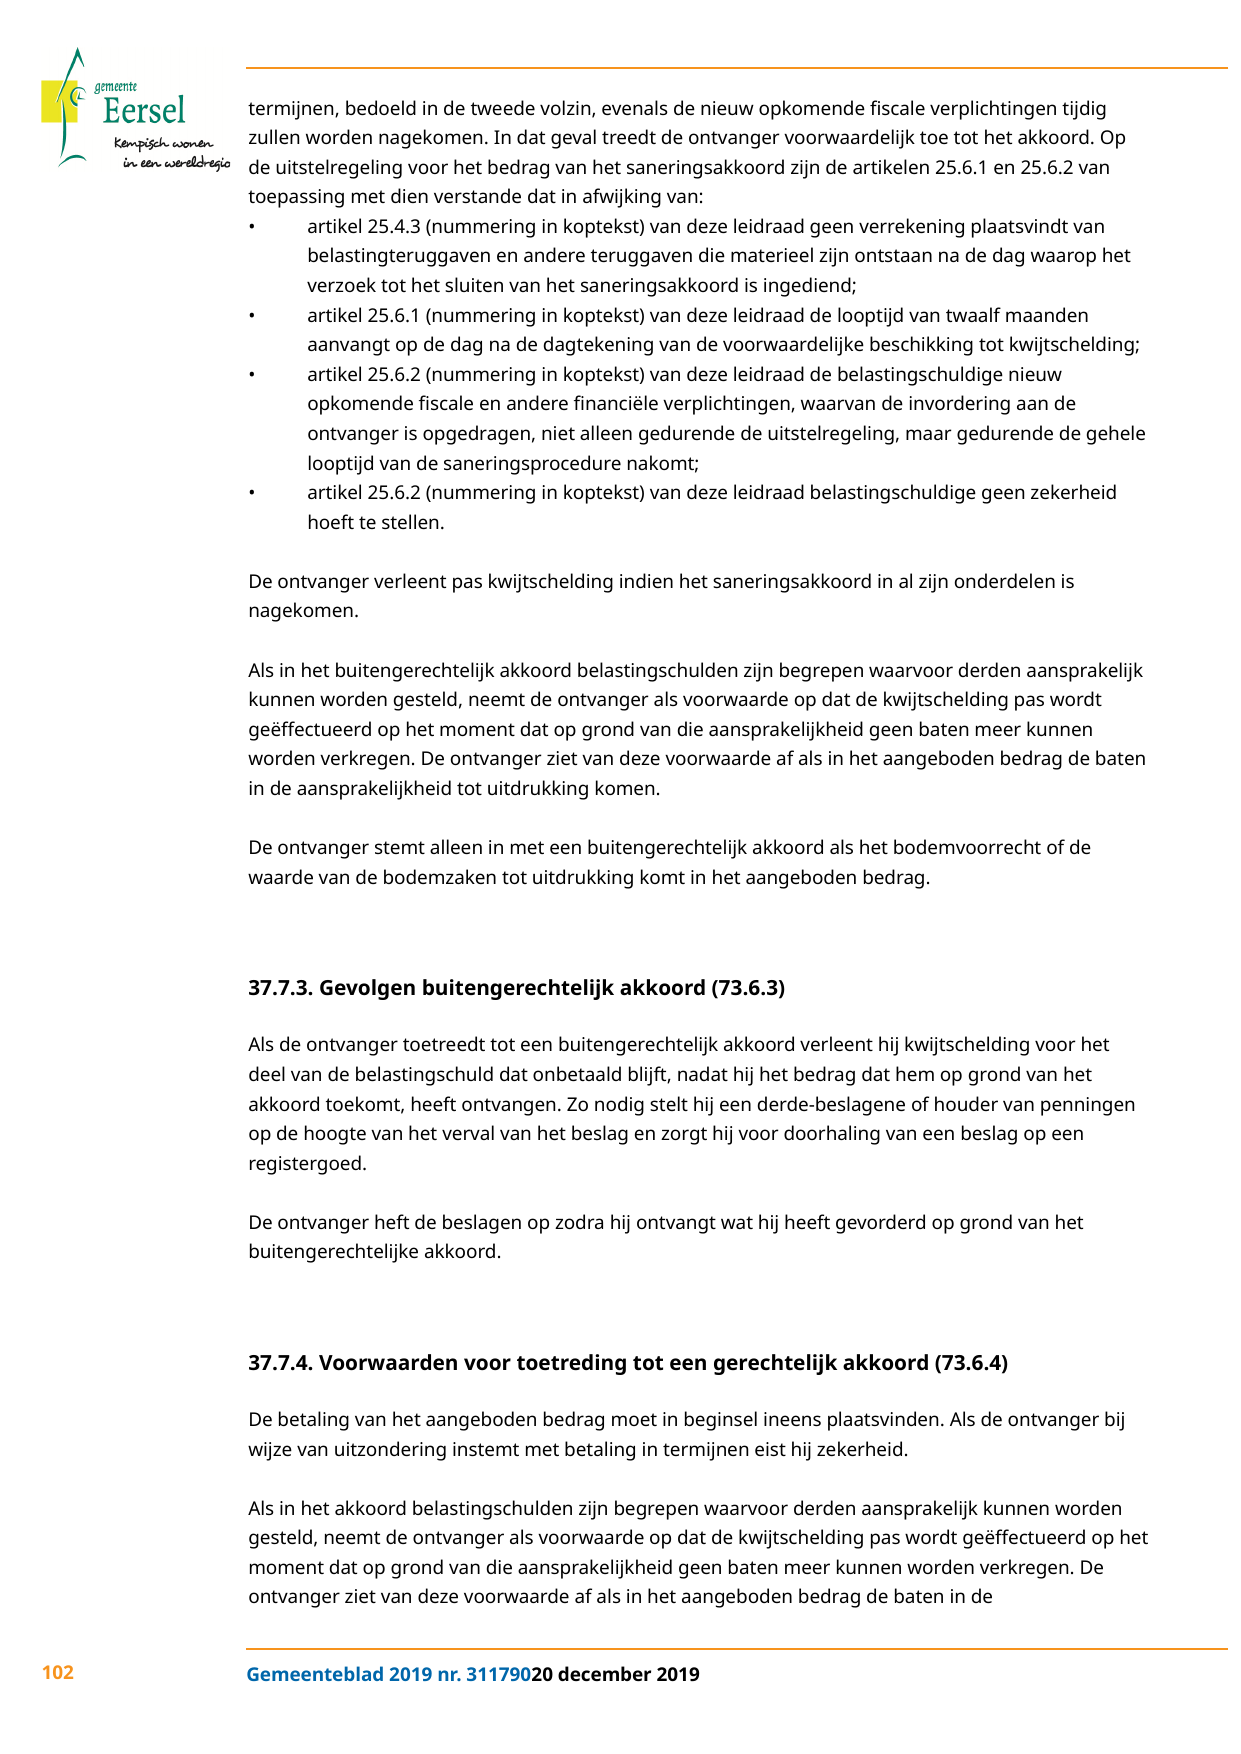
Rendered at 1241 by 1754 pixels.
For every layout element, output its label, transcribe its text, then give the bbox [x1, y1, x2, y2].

list artikel 25.6.1 (nummering in koptekst) van deze leidraad de looptijd van twaalf maanden aanvangt op de dag na de dagtekening van de voorwaardelijke beschikking tot kwijtschelding; [248, 302, 1152, 357]
text termijnen, bedoeld in de tweede volzin, evenals de nieuw opkomende fiscale verplichtingen tijdig zullen worden nagekomen. In dat geval treedt de ontvanger voorwaardelijk toe tot het akkoord. Op de uitstelregeling voor het bedrag van het saneringsakkoord zijn de artikelen 25.6.1 en 25.6.2 van toepassing met dien verstande dat in afwijking van: [248, 95, 1152, 209]
list artikel 25.6.2 (nummering in koptekst) van deze leidraad belastingschuldige geen zekerheid hoeft te stellen. [248, 479, 1152, 535]
text De betaling van het aangeboden bedrag moet in beginsel ineens plaatsvinden. Als de ontvanger bij wijze van uitzondering instemt met betaling in termijnen eist hij zekerheid. [248, 1406, 1152, 1462]
text Als in het akkoord belastingschulden zijn begrepen waarvoor derden aansprakelijk kunnen worden gesteld, neemt de ontvanger als voorwaarde op dat de kwijtschelding pas wordt geëffectueerd op het moment dat op grond van die aansprakelijkheid geen baten meer kunnen worden verkregen. De ontvanger ziet van deze voorwaarde af als in het aangeboden bedrag de baten in de [248, 1495, 1152, 1609]
text 37.7.3. Gevolgen buitengerechtelijk akkoord (73.6.3) [248, 973, 1152, 1002]
text Als in het buitengerechtelijk akkoord belastingschulden zijn begrepen waarvoor derden aansprakelijk kunnen worden gesteld, neemt de ontvanger als voorwaarde op dat de kwijtschelding pas wordt geëffectueerd op het moment dat op grond van die aansprakelijkheid geen baten meer kunnen worden verkregen. De ontvanger ziet van deze voorwaarde af als in het aangeboden bedrag de baten in de aansprakelijkheid tot uitdrukking komen. [248, 657, 1152, 801]
list artikel 25.4.3 (nummering in koptekst) van deze leidraad geen verrekening plaatsvindt van belastingteruggaven en andere teruggaven die materieel zijn ontstaan na de dag waarop het verzoek tot het sluiten van het saneringsakkoord is ingediend; [248, 213, 1152, 298]
list artikel 25.6.2 (nummering in koptekst) van deze leidraad de belastingschuldige nieuw opkomende fiscale en andere financiële verplichtingen, waarvan de invordering aan de ontvanger is opgedragen, niet alleen gedurende de uitstelregeling, maar gedurende de gehele looptijd van de saneringsprocedure nakomt; [248, 361, 1152, 476]
text 37.7.4. Voorwaarden voor toetreding tot een gerechtelijk akkoord (73.6.4) [248, 1348, 1152, 1377]
text Als de ontvanger toetreedt tot een buitengerechtelijk akkoord verleent hij kwijtschelding voor het deel van de belastingschuld dat onbetaald blijft, nadat hij het bedrag dat hem op grond van het akkoord toekomt, heeft ontvangen. Zo nodig stelt hij een derde-beslagene of houder van penningen op de hoogte van het verval van het beslag en zorgt hij voor doorhaling van een beslag op een registergoed. [248, 1032, 1152, 1176]
text De ontvanger stemt alleen in met een buitengerechtelijk akkoord als het bodemvoorrecht of de waarde van de bodemzaken tot uitdrukking komt in het aangeboden bedrag. [248, 834, 1152, 890]
text De ontvanger verleent pas kwijtschelding indien het saneringsakkoord in al zijn onderdelen is nagekomen. [248, 568, 1152, 623]
text De ontvanger heft de beslagen op zodra hij ontvangt wat hij heeft gevorderd op grond van het buitengerechtelijke akkoord. [248, 1209, 1152, 1264]
picture [41, 47, 231, 172]
